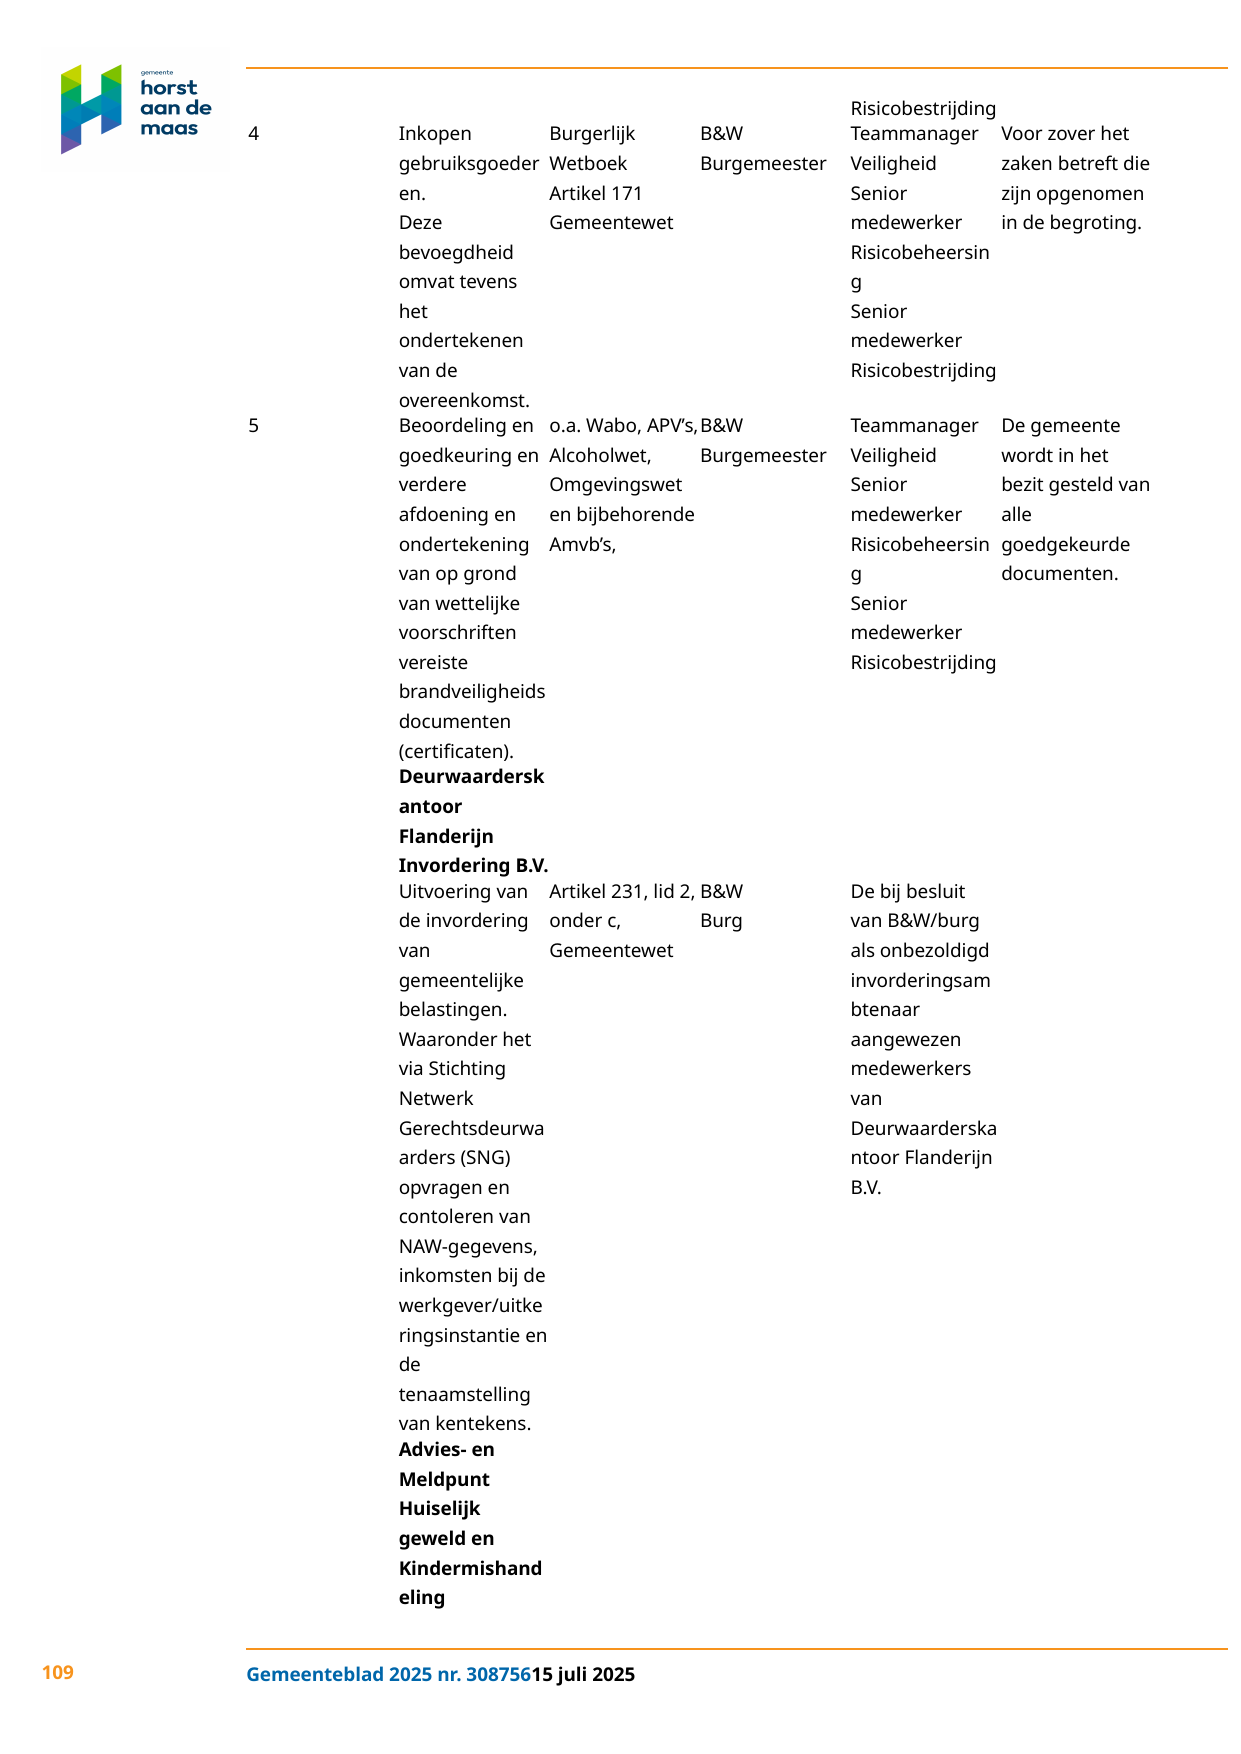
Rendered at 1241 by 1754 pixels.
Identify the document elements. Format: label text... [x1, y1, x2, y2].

table_cell [850, 1436, 1001, 1610]
table_cell Beoordeling en goedkeuring en verdere afdoening en ondertekening van op grond van wettelijke voorschriften vereiste brandveiligheidsdocumenten (certificaten). [399, 413, 549, 764]
table_cell [248, 1436, 398, 1610]
table_cell Risicobestrijding [850, 95, 1001, 121]
table_cell Teammanager Veiligheid Senior medewerker Risicobeheersing Senior medewerker Risicobestrijding [850, 121, 1001, 412]
table_cell [549, 95, 700, 121]
table_cell o.a. Wabo, APV’s, Alcoholwet, Omgevingswet en bijbehorende Amvb’s, [549, 413, 700, 764]
table_cell Burgerlijk Wetboek Artikel 171 Gemeentewet [549, 121, 700, 412]
table_cell Inkopen gebruiksgoederen. Deze bevoegdheid omvat tevens het ondertekenen van de overeenkomst. [399, 121, 549, 412]
table_cell Uitvoering van de invordering van gemeentelijke belastingen. Waaronder het via Stichting Netwerk Gerechtsdeurwaarders (SNG) opvragen en contoleren van NAW-gegevens, inkomsten bij de werkgever/uitkeringsinstantie en de tenaamstelling van kentekens. [399, 878, 549, 1436]
table_cell [549, 1436, 700, 1610]
table_cell De bij besluit van B&W/burg als onbezoldigd invorderingsambtenaar aangewezen medewerkers van Deurwaarderskantoor Flanderijn B.V. [850, 878, 1001, 1436]
table_cell [700, 1436, 850, 1610]
table_cell 4 [248, 121, 398, 412]
table_cell Teammanager Veiligheid Senior medewerker Risicobeheersing Senior medewerker Risicobestrijding [850, 413, 1001, 764]
table_cell Advies- en Meldpunt Huiselijk geweld en Kindermishandeling [399, 1436, 549, 1610]
table_cell [700, 764, 850, 878]
table_cell De gemeente wordt in het bezit gesteld van alle goedgekeurde documenten. [1001, 413, 1152, 764]
table_cell 5 [248, 413, 398, 764]
table_cell [850, 764, 1001, 878]
table_cell [1001, 1436, 1152, 1610]
table_cell B&W Burg [700, 878, 850, 1436]
table_cell [248, 95, 398, 121]
table_cell B&W Burgemeester [700, 413, 850, 764]
table_cell Artikel 231, lid 2, onder c, Gemeentewet [549, 878, 700, 1436]
table_cell [248, 764, 398, 878]
table_cell Voor zover het zaken betreft die zijn opgenomen in de begroting. [1001, 121, 1152, 412]
table_cell [248, 878, 398, 1436]
table_cell [399, 95, 549, 121]
table_cell [1001, 878, 1152, 1436]
table_cell [1001, 95, 1152, 121]
table_cell B&W Burgemeester [700, 121, 850, 412]
table_cell [700, 95, 850, 121]
table_cell [1001, 764, 1152, 878]
table_cell [549, 764, 700, 878]
table_cell Deurwaarderskantoor Flanderijn Invordering B.V. [399, 764, 549, 878]
picture [41, 47, 231, 172]
